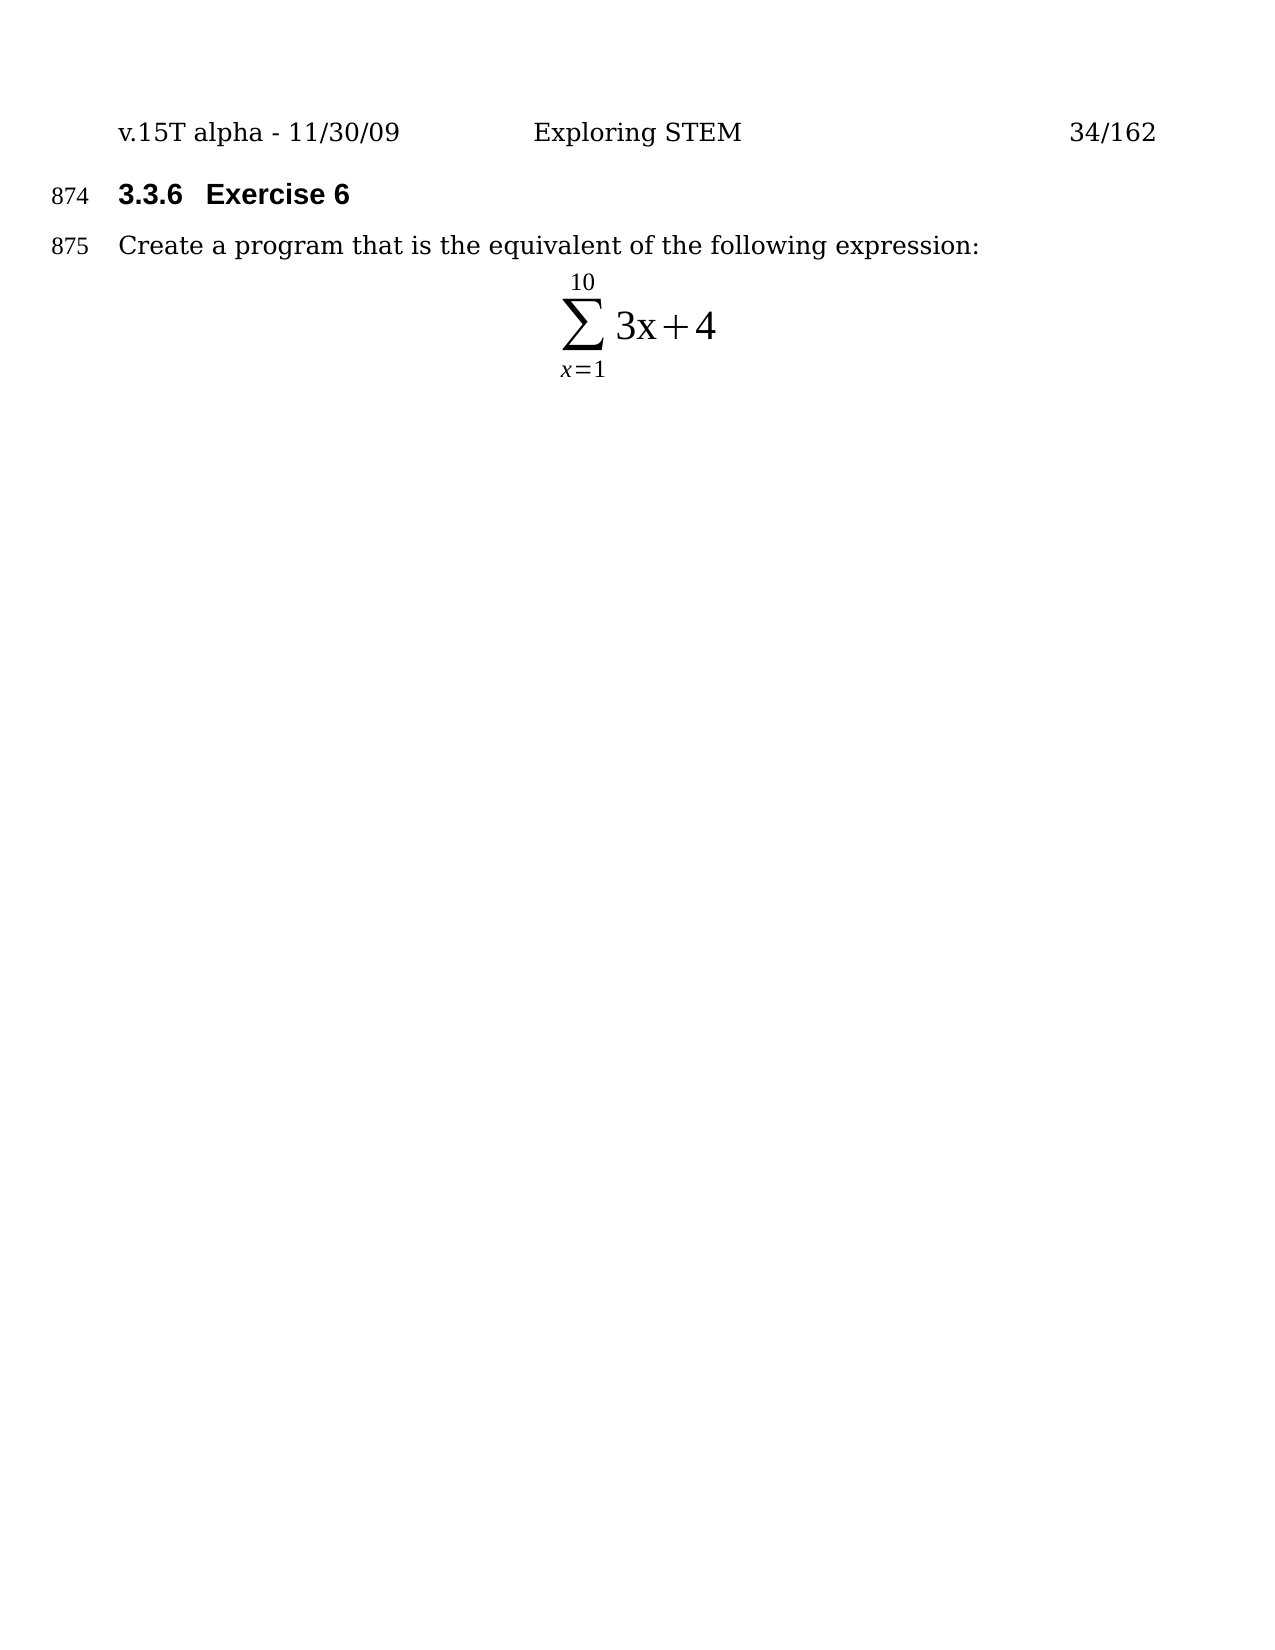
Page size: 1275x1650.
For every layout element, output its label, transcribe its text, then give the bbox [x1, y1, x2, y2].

text Create a program that is the equivalent of the following expression: [118, 231, 1157, 260]
subtitle Exercise 6 [118, 177, 1157, 210]
